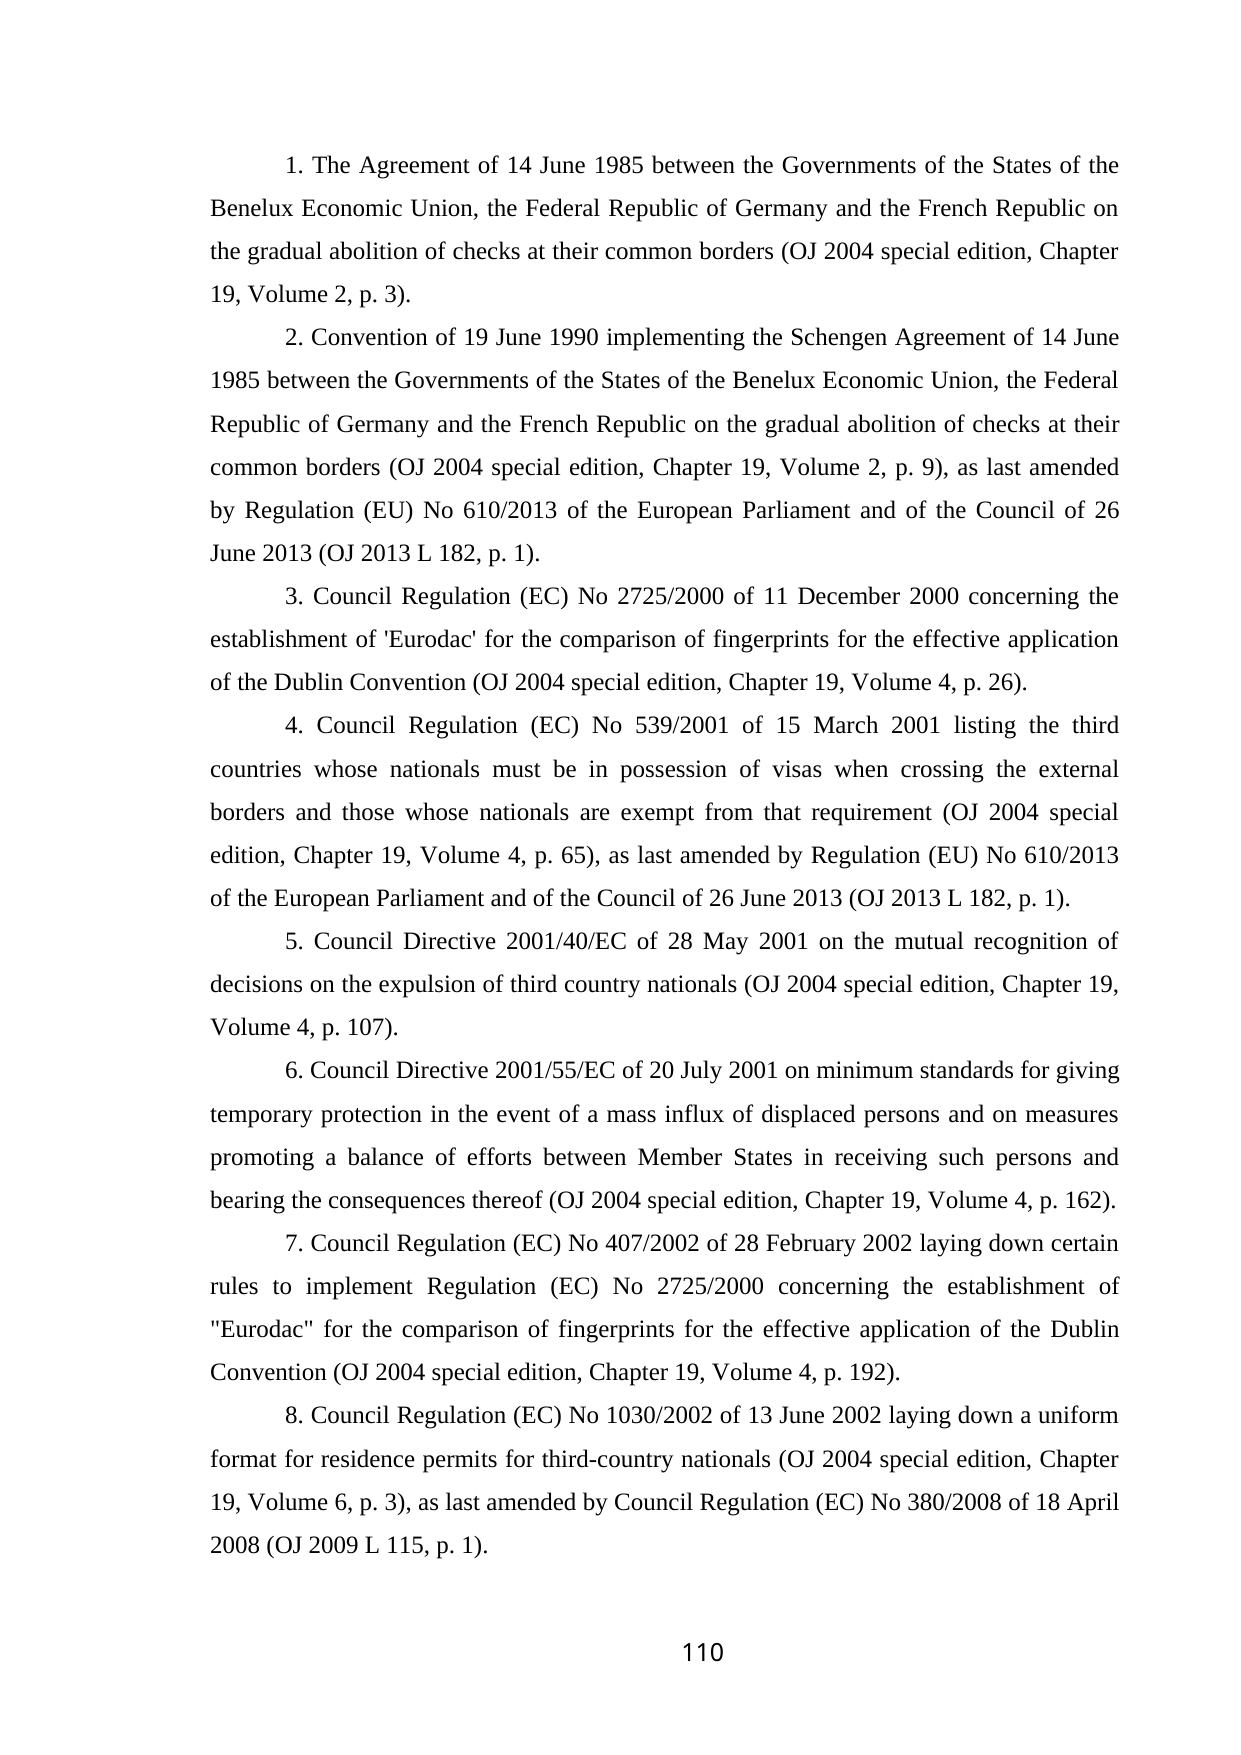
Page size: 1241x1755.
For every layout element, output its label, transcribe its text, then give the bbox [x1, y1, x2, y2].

text 2. Convention of 19 June 1990 implementing the Schengen Agreement of 14 June 1985 between the Governments of the States of the Benelux Economic Union, the Federal Republic of Germany and the French Republic on the gradual abolition of checks at their common borders (OJ 2004 special edition, Chapter 19, Volume 2, p. 9), as last amended by Regulation (EU) No 610/2013 of the European Parliament and of the Council of 26 June 2013 (OJ 2013 L 182, p. 1). [210, 322, 1120, 567]
text 5. Council Directive 2001/40/EC of 28 May 2001 on the mutual recognition of decisions on the expulsion of third country nationals (OJ 2004 special edition, Chapter 19, Volume 4, p. 107). [210, 926, 1120, 1041]
text 7. Council Regulation (EC) No 407/2002 of 28 February 2002 laying down certain rules to implement Regulation (EC) No 2725/2000 concerning the establishment of "Eurodac" for the comparison of fingerprints for the effective application of the Dublin Convention (OJ 2004 special edition, Chapter 19, Volume 4, p. 192). [210, 1228, 1120, 1386]
text 1. The Agreement of 14 June 1985 between the Governments of the States of the Benelux Economic Union, the Federal Republic of Germany and the French Republic on the gradual abolition of checks at their common borders (OJ 2004 special edition, Chapter 19, Volume 2, p. 3). [210, 150, 1120, 308]
text 6. Council Directive 2001/55/EC of 20 July 2001 on minimum standards for giving temporary protection in the event of a mass influx of displaced persons and on measures promoting a balance of efforts between Member States in receiving such persons and bearing the consequences thereof (OJ 2004 special edition, Chapter 19, Volume 4, p. 162). [210, 1056, 1120, 1214]
text 4. Council Regulation (EC) No 539/2001 of 15 March 2001 listing the third countries whose nationals must be in possession of visas when crossing the external borders and those whose nationals are exempt from that requirement (OJ 2004 special edition, Chapter 19, Volume 4, p. 65), as last amended by Regulation (EU) No 610/2013 of the European Parliament and of the Council of 26 June 2013 (OJ 2013 L 182, p. 1). [210, 711, 1120, 912]
text 8. Council Regulation (EC) No 1030/2002 of 13 June 2002 laying down a uniform format for residence permits for third-country nationals (OJ 2004 special edition, Chapter 19, Volume 6, p. 3), as last amended by Council Regulation (EC) No 380/2008 of 18 April 2008 (OJ 2009 L 115, p. 1). [210, 1401, 1120, 1559]
text 3. Council Regulation (EC) No 2725/2000 of 11 December 2000 concerning the establishment of 'Eurodac' for the comparison of fingerprints for the effective application of the Dublin Convention (OJ 2004 special edition, Chapter 19, Volume 4, p. 26). [210, 581, 1120, 696]
